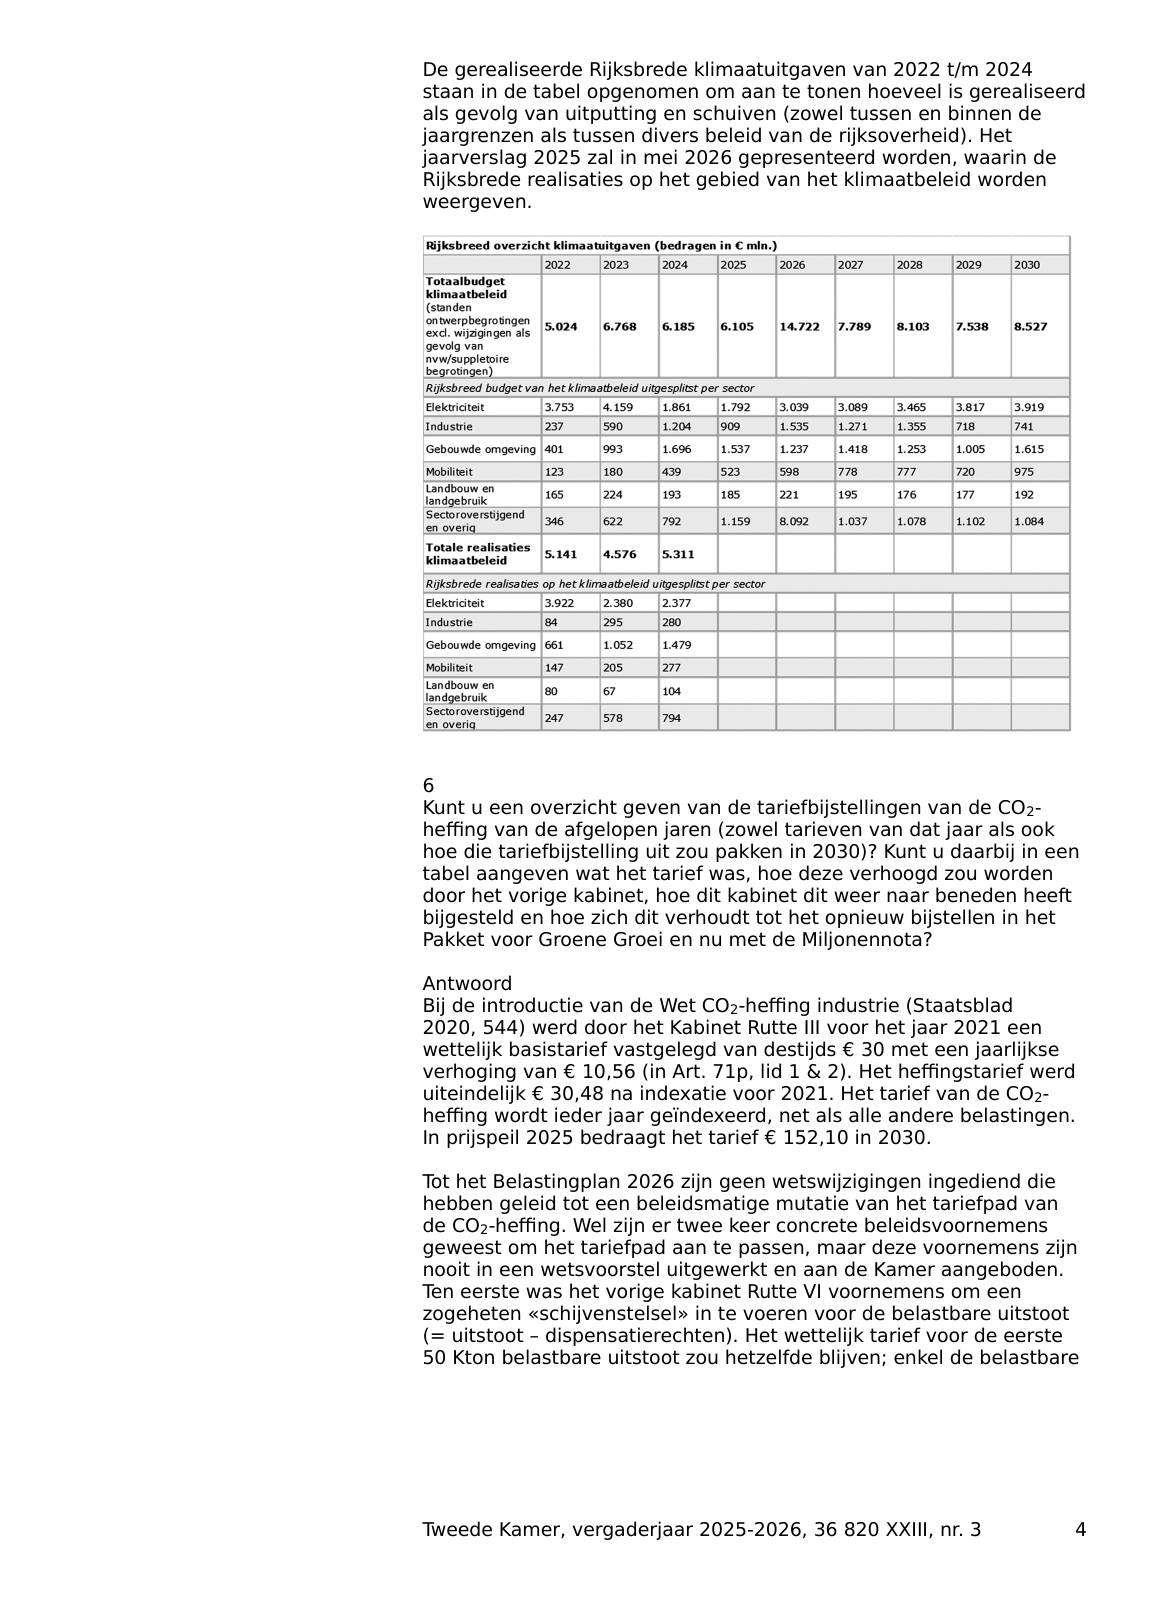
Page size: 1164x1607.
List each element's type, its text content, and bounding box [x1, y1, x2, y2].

text Antwoord [422, 973, 1087, 995]
text Tot het Belastingplan 2026 zijn geen wetswijzigingen ingediend die hebben geleid tot een beleidsmatige mutatie van het tariefpad van de CO2-heffing. Wel zijn er twee keer concrete beleidsvoornemens geweest om het tariefpad aan te passen, maar deze voornemens zijn nooit in een wetsvoorstel uitgewerkt en aan de Kamer aangeboden. Ten eerste was het vorige kabinet Rutte VI voornemens om een zogeheten «schijvenstelsel» in te voeren voor de belastbare uitstoot (= uitstoot – dispensatierechten). Het wettelijk tarief voor de eerste 50 Kton belastbare uitstoot zou hetzelfde blijven; enkel de belastbare [422, 1171, 1087, 1369]
text 6 [422, 775, 1087, 797]
text Kunt u een overzicht geven van de tariefbijstellingen van de CO2-heffing van de afgelopen jaren (zowel tarieven van dat jaar als ook hoe die tariefbijstelling uit zou pakken in 2030)? Kunt u daarbij in een tabel aangeven wat het tarief was, hoe deze verhoogd zou worden door het vorige kabinet, hoe dit kabinet dit weer naar beneden heeft bijgesteld en hoe zich dit verhoudt tot het opnieuw bijstellen in het Pakket voor Groene Groei en nu met de Miljonennota? [422, 797, 1087, 951]
text De gerealiseerde Rijksbrede klimaatuitgaven van 2022 t/m 2024 staan in de tabel opgenomen om aan te tonen hoeveel is gerealiseerd als gevolg van uitputting en schuiven (zowel tussen en binnen de jaargrenzen als tussen divers beleid van de rijksoverheid). Het jaarverslag 2025 zal in mei 2026 gepresenteerd worden, waarin de Rijksbrede realisaties op het gebied van het klimaatbeleid worden weergeven. [422, 59, 1087, 213]
text Bij de introductie van de Wet CO2-heffing industrie (Staatsblad 2020, 544) werd door het Kabinet Rutte III voor het jaar 2021 een wettelijk basistarief vastgelegd van destijds € 30 met een jaarlijkse verhoging van € 10,56 (in Art. 71p, lid 1 & 2). Het heffingstarief werd uiteindelijk € 30,48 na indexatie voor 2021. Het tarief van de CO2-heffing wordt ieder jaar geïndexeerd, net als alle andere belastingen. In prijspeil 2025 bedraagt het tarief € 152,10 in 2030. [422, 995, 1087, 1149]
picture [422, 235, 1072, 732]
